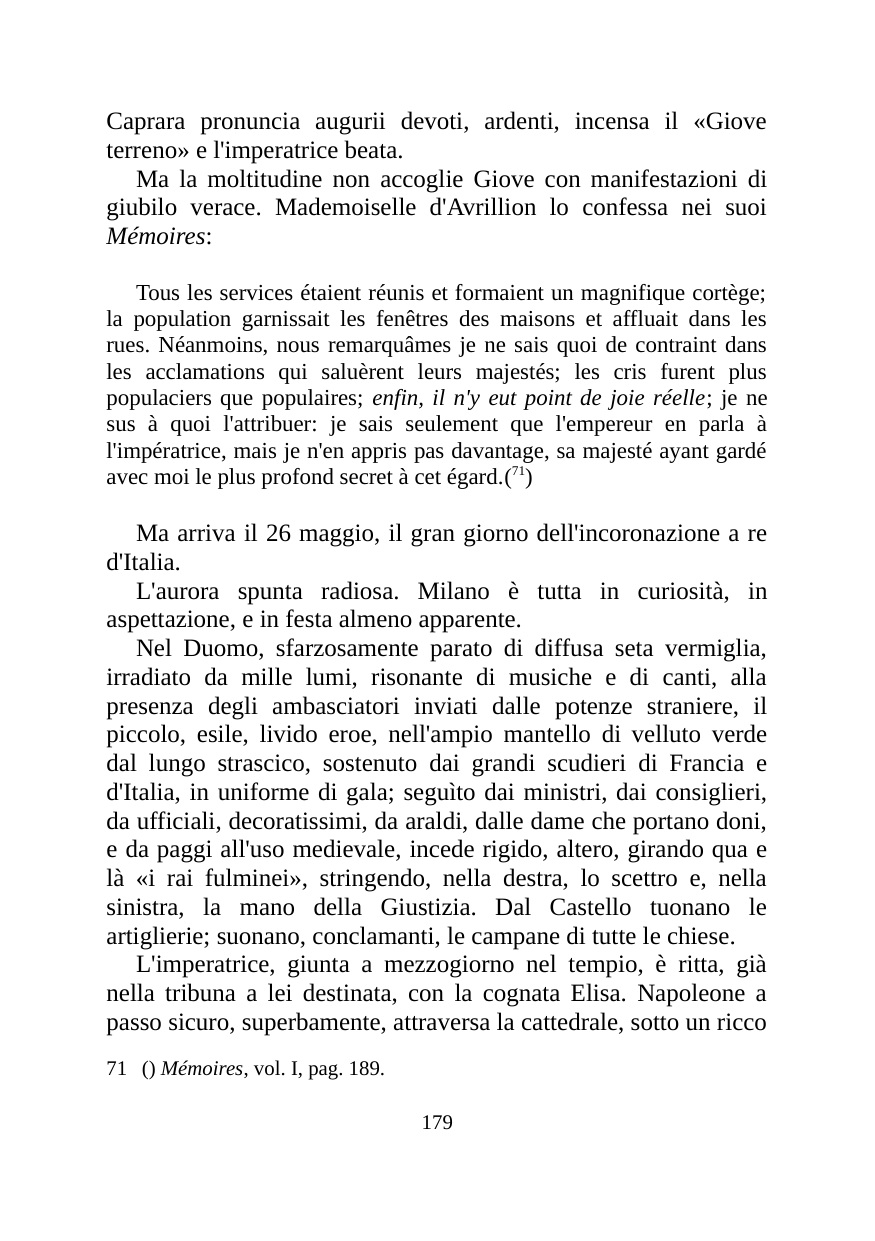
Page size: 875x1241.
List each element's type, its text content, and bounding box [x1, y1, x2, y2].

text Caprara pronuncia augurii devoti, ardenti, incensa il «Giove terreno» e l'imperatrice beata. [106, 106, 768, 164]
text L'imperatrice, giunta a mezzogiorno nel tempio, è ritta, già nella tribuna a lei destinata, con la cognata Elisa. Napoleone a passo sicuro, superbamente, attraversa la cattedrale, sotto un ricco [106, 949, 768, 1036]
text Tous les services étaient réunis et formaient un magnifique cortège; la population garnissait les fenêtres des maisons et affluait dans les rues. Néanmoins, nous remarquâmes je ne sais quoi de contraint dans les acclamations qui saluèrent leurs majestés; les cris furent plus populaciers que populaires; enfin, il n'y eut point de joie réelle; je ne sus à quoi l'attribuer: je sais seulement que l'empereur en parla à l'impératrice, mais je n'en appris pas davantage, sa majesté ayant gardé avec moi le plus profond secret à cet égard.() [106, 279, 768, 489]
text () Mémoires, vol. I, pag. 189. [106, 1056, 768, 1080]
text L'aurora spunta radiosa. Milano è tutta in curiosità, in aspettazione, e in festa almeno apparente. [106, 576, 768, 633]
text Ma arriva il 26 maggio, il gran giorno dell'incoronazione a re d'Italia. [106, 518, 768, 576]
text Nel Duomo, sfarzosamente parato di diffusa seta vermiglia, irradiato da mille lumi, risonante di musiche e di canti, alla presenza degli ambasciatori inviati dalle potenze straniere, il piccolo, esile, livido eroe, nell'ampio mantello di velluto verde dal lungo strascico, sostenuto dai grandi scudieri di Francia e d'Italia, in uniforme di gala; seguìto dai ministri, dai consiglieri, da ufficiali, decoratissimi, da araldi, dalle dame che portano doni, e da paggi all'uso medievale, incede rigido, altero, girando qua e là «i rai fulminei», stringendo, nella destra, lo scettro e, nella sinistra, la mano della Giustizia. Dal Castello tuonano le artiglierie; suonano, conclamanti, le campane di tutte le chiese. [106, 633, 768, 949]
text Ma la moltitudine non accoglie Giove con manifestazioni di giubilo verace. Mademoiselle d'Avrillion lo confessa nei suoi Mémoires: [106, 164, 768, 250]
